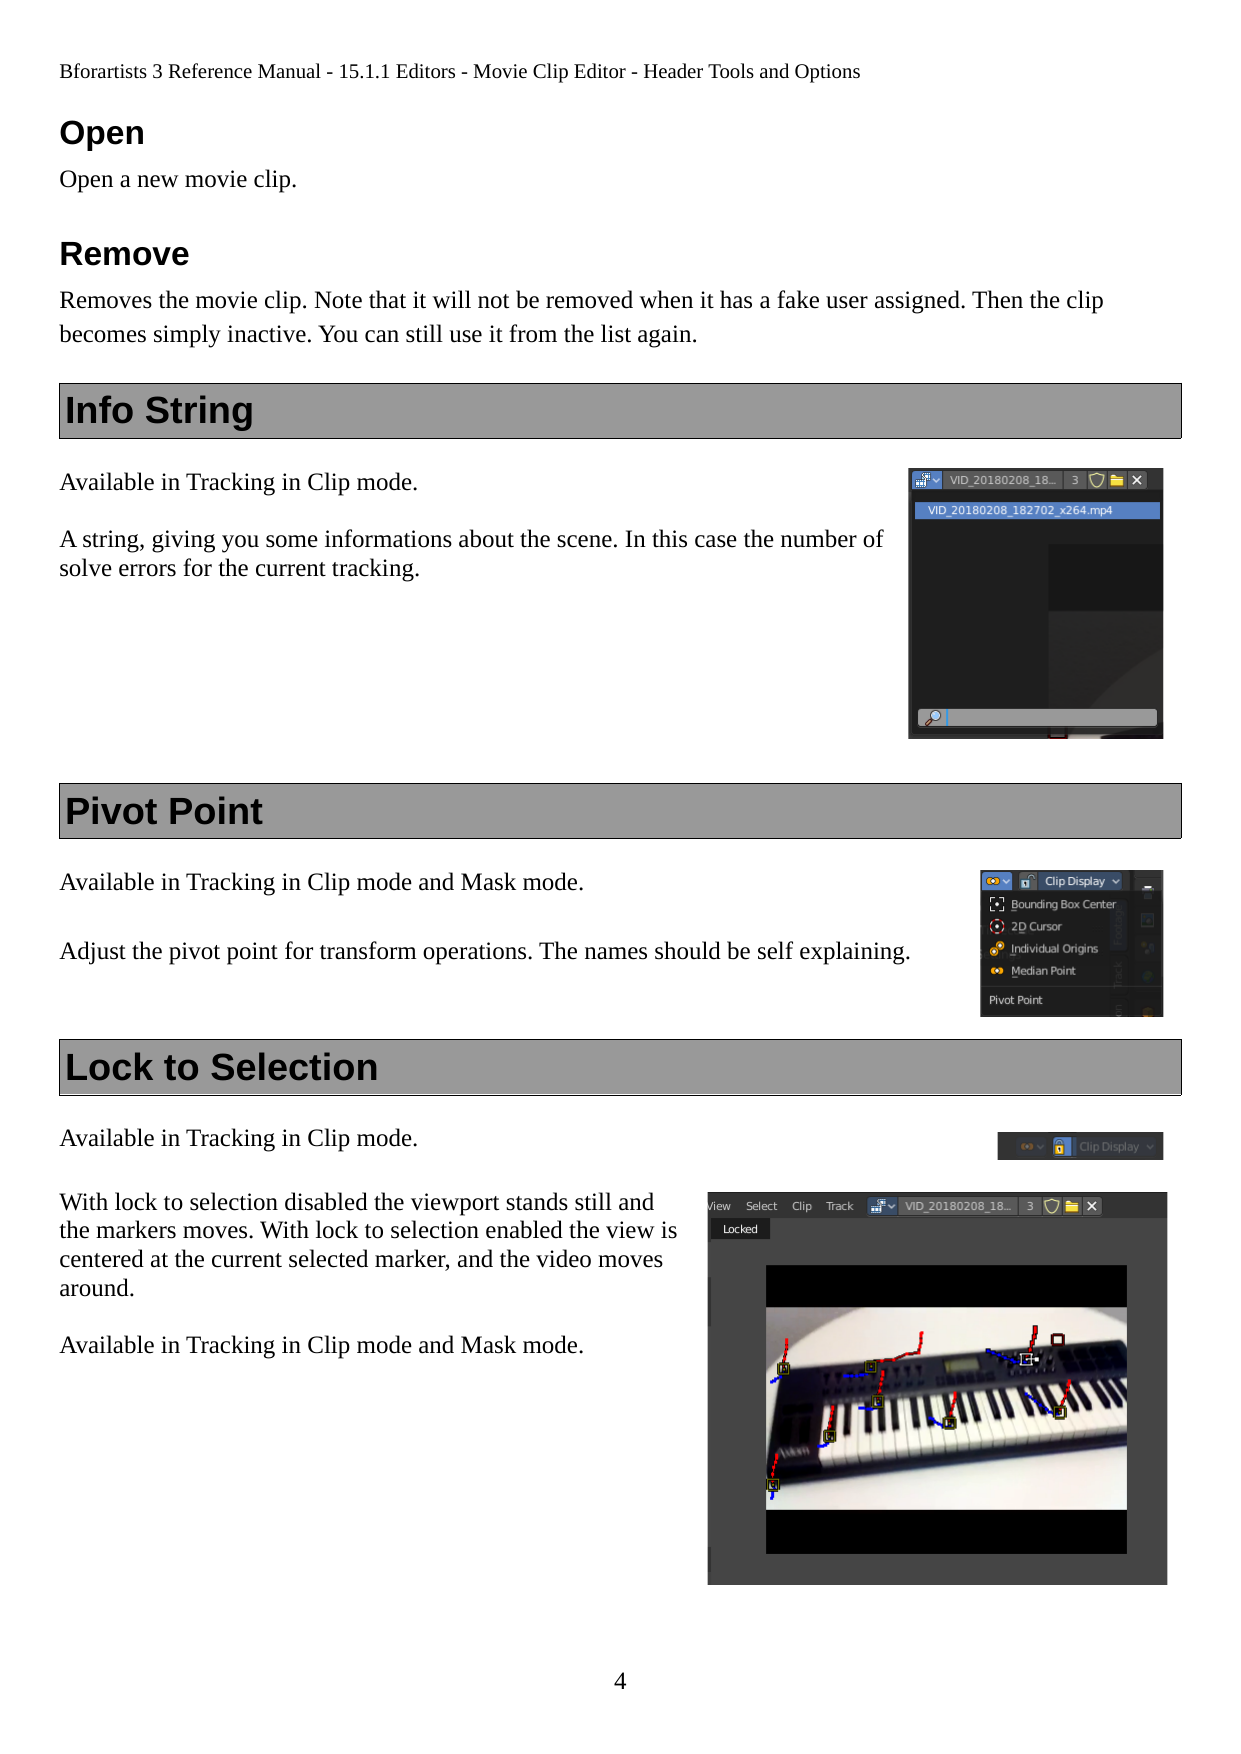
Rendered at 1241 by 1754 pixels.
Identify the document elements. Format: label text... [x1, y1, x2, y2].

picture [997, 1132, 1164, 1160]
text Available in Tracking in Clip mode and Mask mode. [59, 867, 1181, 896]
text Available in Tracking in Clip mode. [59, 467, 1181, 495]
text A string, giving you some informations about the scene. In this case the number of solve errors for the current tracking. [59, 524, 908, 582]
table_header Info String [60, 384, 1181, 438]
table_header Pivot Point [60, 784, 1181, 838]
picture [908, 468, 1164, 739]
subtitle Open [59, 113, 1181, 151]
table_header Lock to Selection [60, 1040, 1181, 1094]
picture [707, 1192, 1168, 1585]
text Adjust the pivot point for transform operations. The names should be self explaining. [59, 936, 980, 964]
text Open a new movie clip. [59, 164, 1181, 192]
text With lock to selection disabled the viewport stands still and the markers moves. With lock to selection enabled the view is centered at the current selected marker, and the video moves around. [59, 1187, 1181, 1302]
text Removes the movie clip. Note that it will not be removed when it has a fake user assigned. Then the clip becomes simply inactive. You can still use it from the list again. [59, 285, 1181, 348]
subtitle Remove [59, 234, 1181, 272]
text Available in Tracking in Clip mode. [59, 1123, 1181, 1152]
text Available in Tracking in Clip mode and Mask mode. [59, 1330, 707, 1359]
picture [980, 870, 1164, 1017]
